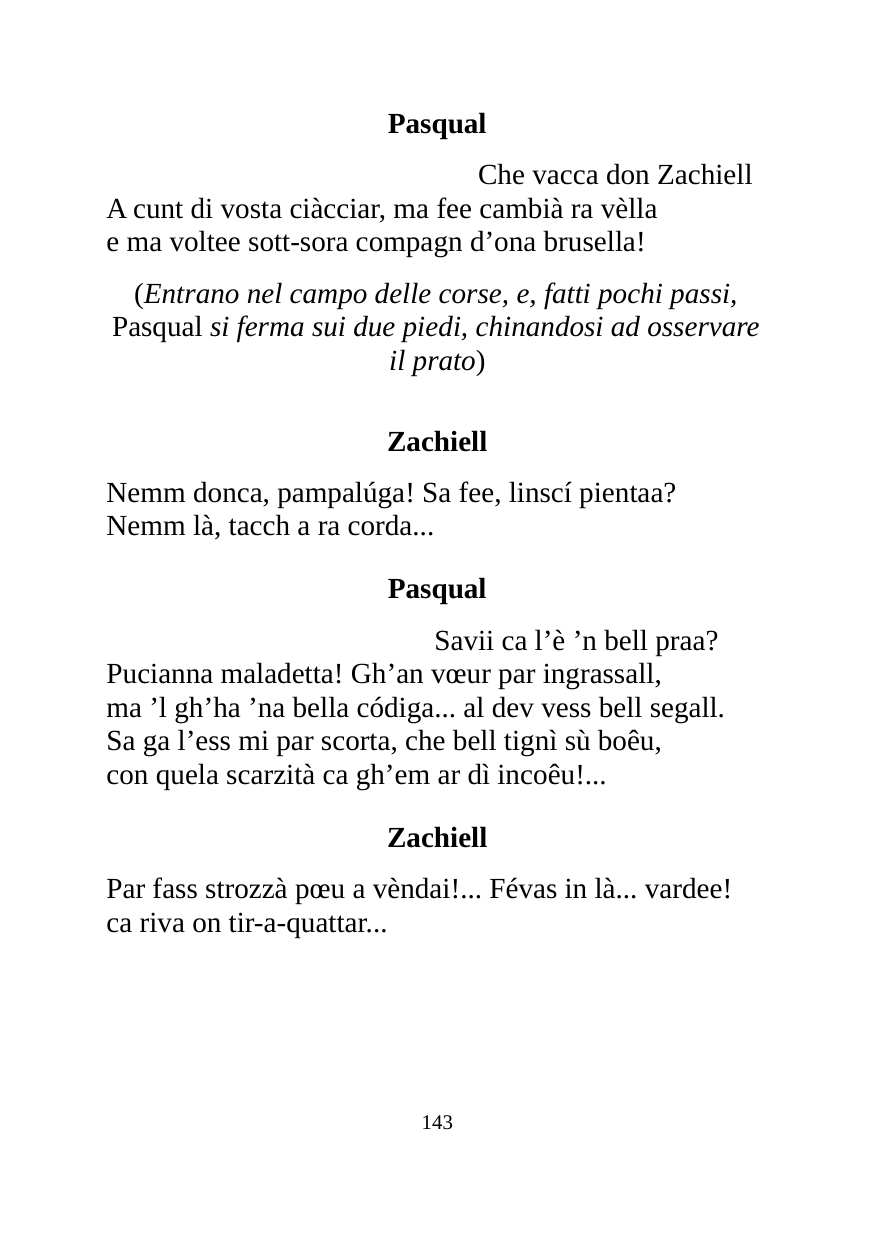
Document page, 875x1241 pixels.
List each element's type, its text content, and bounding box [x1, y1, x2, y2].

text Pasqual [106, 106, 768, 140]
text Par fass strozzà pœu a vèndai!... Févas in là... vardee! [106, 871, 768, 905]
text (Entrano nel campo delle corse, e, fatti pochi passi, Pasqual si ferma sui due piedi, chinandosi ad osservare il prato) [106, 276, 768, 376]
text Pucianna maladetta! Gh’an vœur par ingrassall, [106, 656, 768, 690]
text con quela scarzità ca gh’em ar dì incoêu!... [106, 757, 768, 790]
text Che vacca don Zachiell [106, 157, 768, 191]
text Zachiell [106, 820, 768, 853]
text Nemm là, tacch a ra corda... [106, 508, 768, 542]
text Pasqual [106, 571, 768, 605]
text e ma voltee sott-sora compagn d’ona brusella! [106, 224, 768, 258]
text ma ’l gh’ha ’na bella códiga... al dev vess bell segall. [106, 690, 768, 723]
text ca riva on tir-a-quattar... [106, 905, 768, 938]
text Savii ca l’è ’n bell praa? [106, 623, 768, 656]
text Sa ga l’ess mi par scorta, che bell tignì sù boêu, [106, 723, 768, 757]
text Nemm donca, pampalúga! Sa fee, linscí pientaa? [106, 475, 768, 508]
text A cunt di vosta ciàcciar, ma fee cambià ra vèlla [106, 191, 768, 224]
text Zachiell [106, 424, 768, 457]
